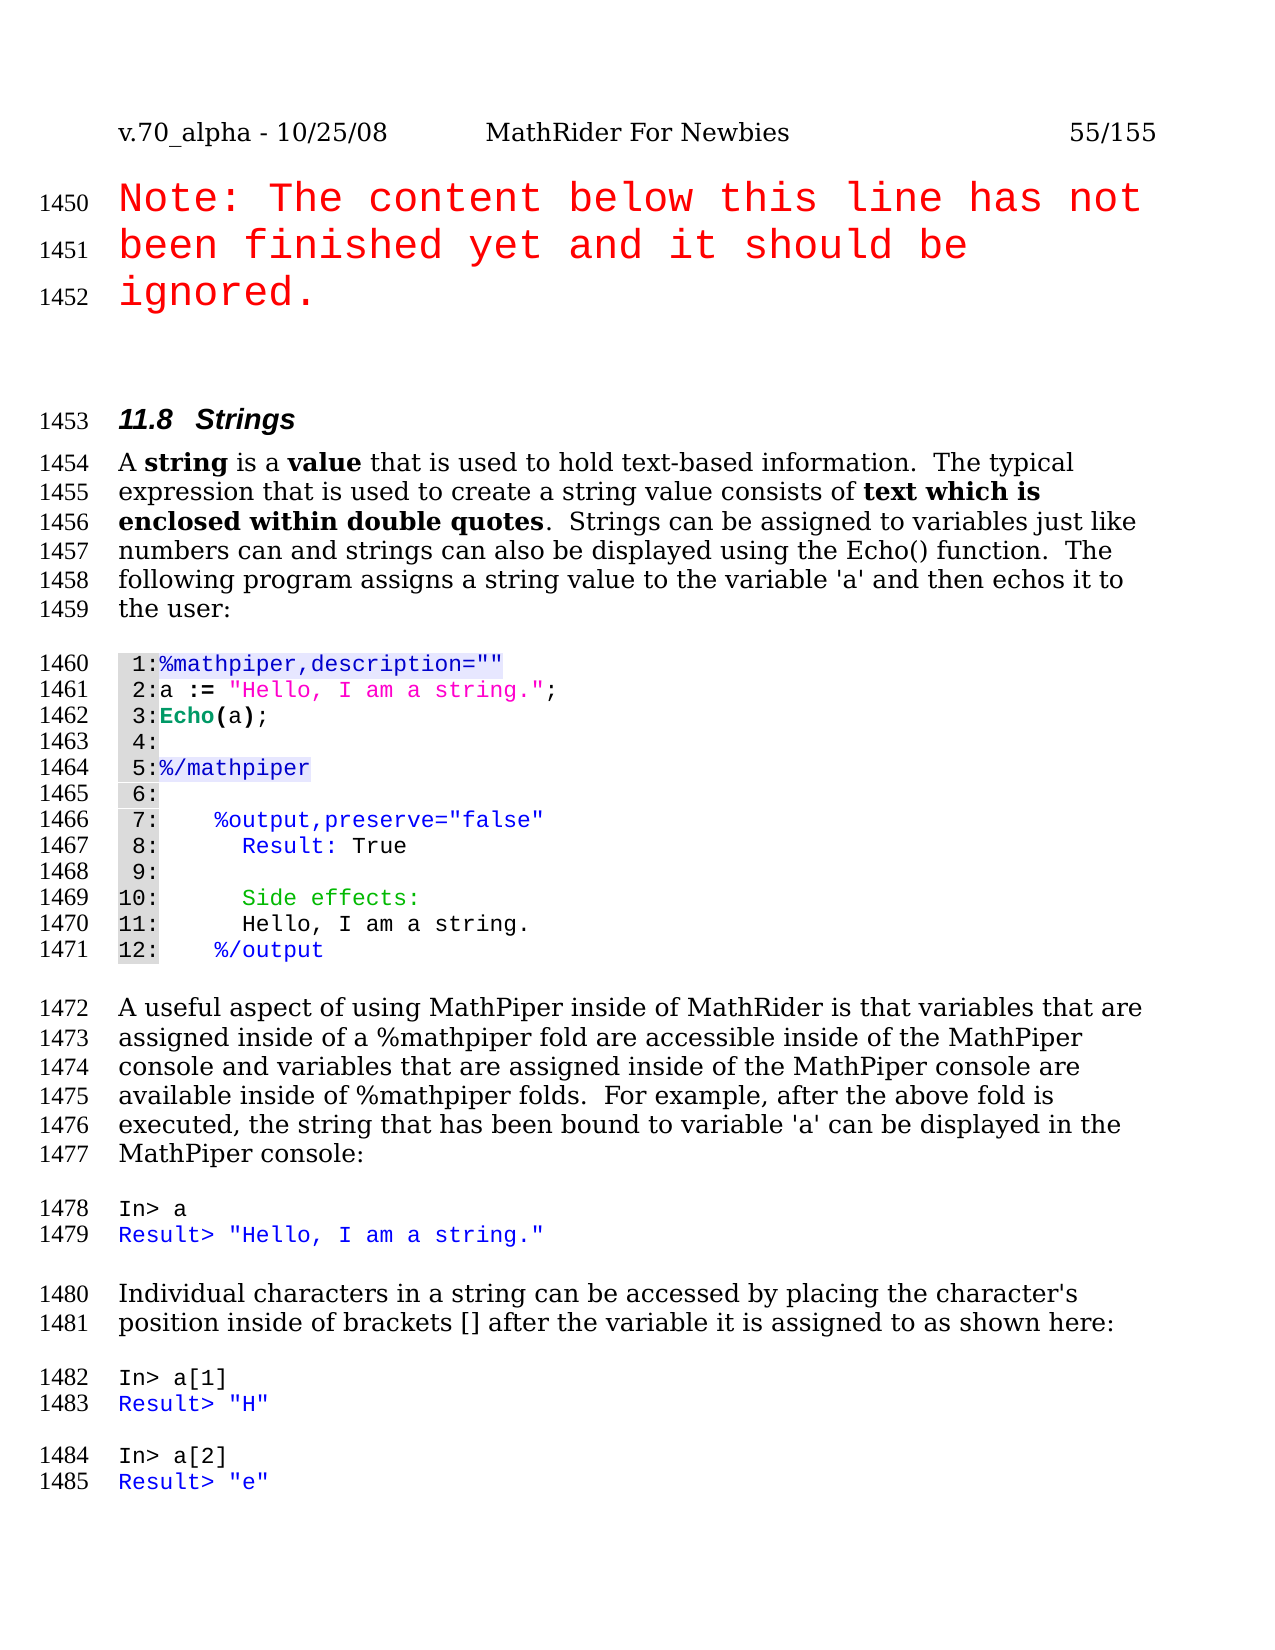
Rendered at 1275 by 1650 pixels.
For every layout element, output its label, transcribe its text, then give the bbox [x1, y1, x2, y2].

text 1:%mathpiper,description="" [118, 653, 1157, 679]
text 4: [118, 731, 1157, 757]
text 8: Result: True [118, 834, 1157, 860]
text 2:a := "Hello, I am a string."; [118, 679, 1157, 705]
text Note: The content below this line has not been finished yet and it should be ignored. [118, 177, 1157, 318]
text Result> "Hello, I am a string." [118, 1224, 1157, 1249]
text Result> "H" [118, 1392, 1157, 1418]
text Result> "e" [118, 1470, 1157, 1496]
text 12: %/output [118, 938, 1157, 964]
subtitle Strings [118, 402, 1157, 436]
text 6: [118, 782, 1157, 808]
text 11: Hello, I am a string. [118, 912, 1157, 938]
text 10: Side effects: [118, 886, 1157, 912]
text 3:Echo(a); [118, 705, 1157, 731]
text A string is a value that is used to hold text-based information. The typical expression that is used to create a string value consists of text which is enclosed within double quotes. Strings can be assigned to variables just like numbers can and strings can also be displayed using the Echo() function. The following program assigns a string value to the variable 'a' and then echos it to the user: [118, 448, 1157, 624]
text 5:%/mathpiper [118, 757, 1157, 782]
text In> a[2] [118, 1444, 1157, 1470]
text In> a[1] [118, 1366, 1157, 1392]
text 7: %output,preserve="false" [118, 808, 1157, 834]
text A useful aspect of using MathPiper inside of MathRider is that variables that are assigned inside of a %mathpiper fold are accessible inside of the MathPiper console and variables that are assigned inside of the MathPiper console are available inside of %mathpiper folds. For example, after the above fold is executed, the string that has been bound to variable 'a' can be displayed in the MathPiper console: [118, 993, 1157, 1168]
text 9: [118, 860, 1157, 886]
text Individual characters in a string can be accessed by placing the character's position inside of brackets [] after the variable it is assigned to as shown here: [118, 1279, 1157, 1337]
text In> a [118, 1198, 1157, 1224]
